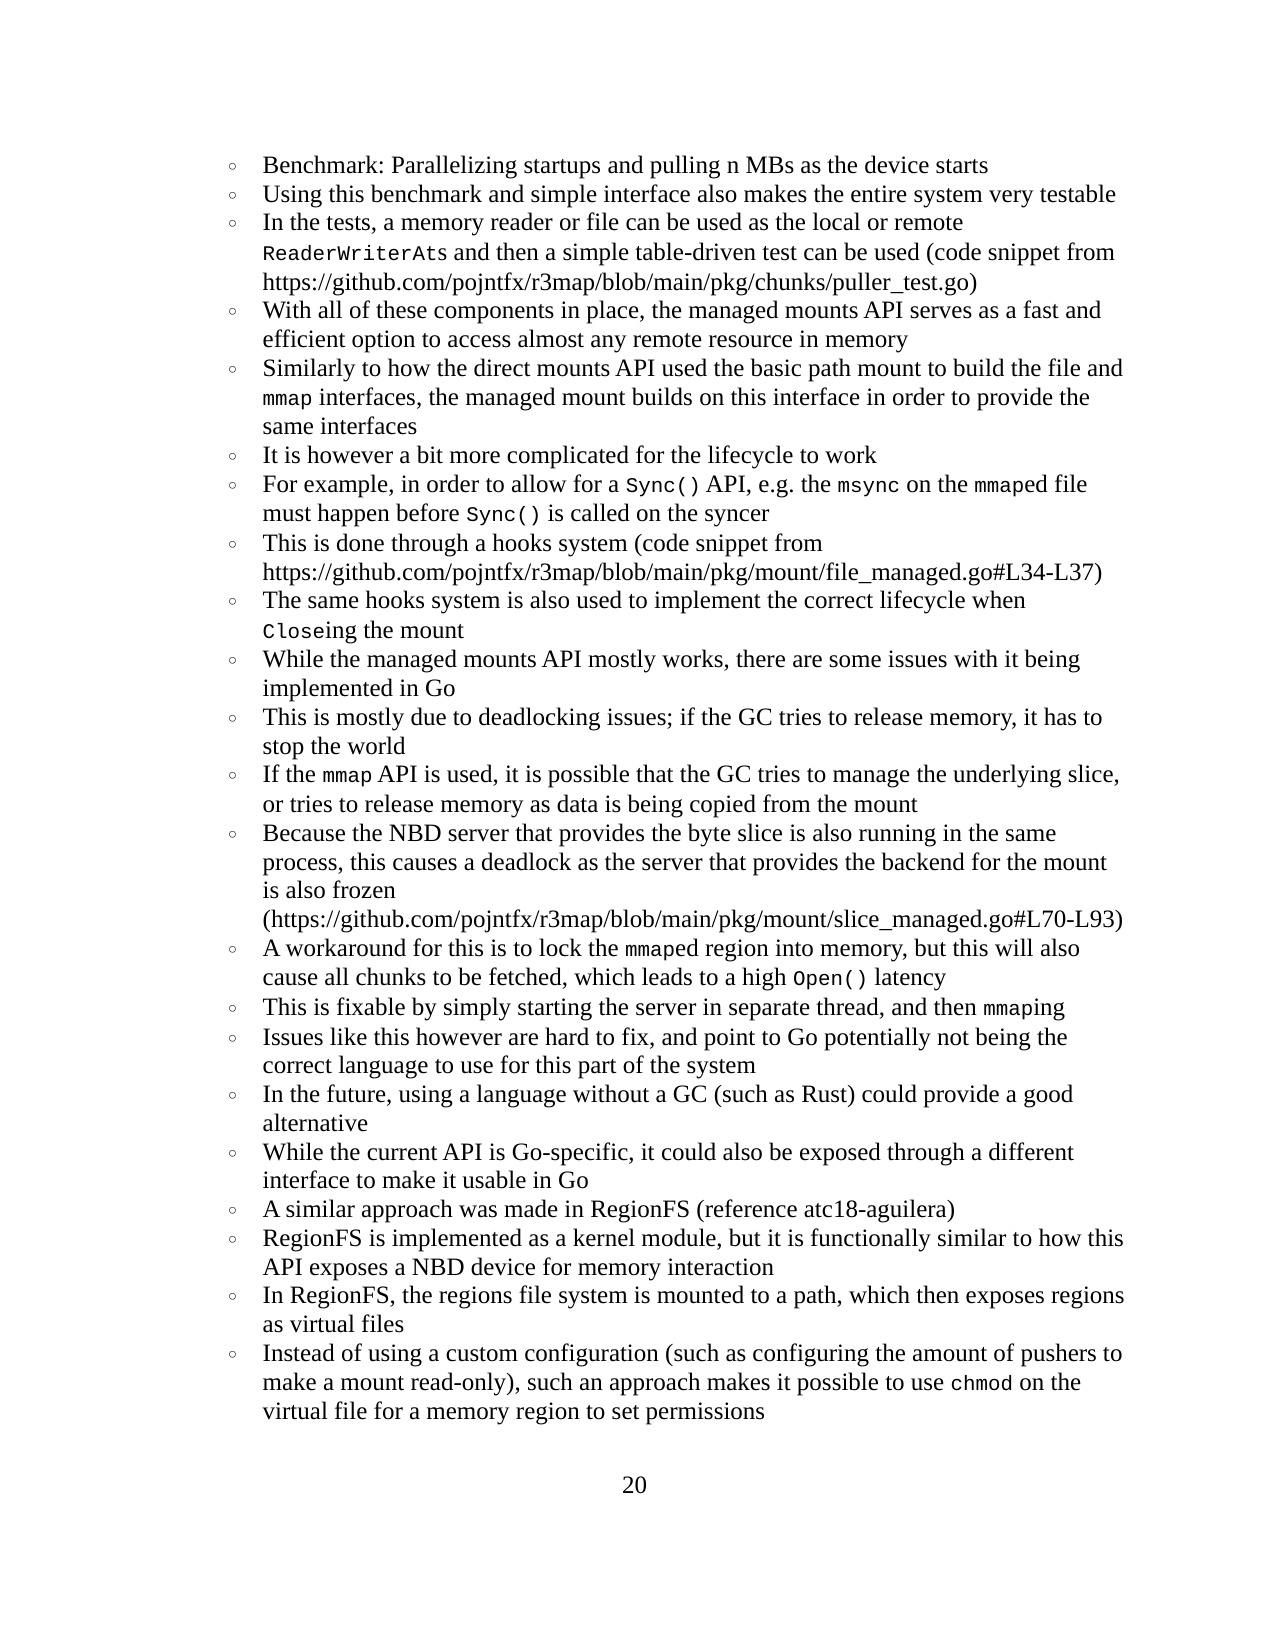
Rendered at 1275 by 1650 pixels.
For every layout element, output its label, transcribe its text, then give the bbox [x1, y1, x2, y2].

list RegionFS is implemented as a kernel module, but it is functionally similar to how this API exposes a NBD device for memory interaction [225, 1223, 1125, 1280]
list While the current API is Go-specific, it could also be exposed through a different interface to make it usable in Go [225, 1137, 1125, 1194]
list In RegionFS, the regions file system is mounted to a path, which then exposes regions as virtual files [225, 1280, 1125, 1338]
list This is fixable by simply starting the server in separate thread, and then mmaping [225, 992, 1125, 1022]
list Instead of using a custom configuration (such as configuring the amount of pushers to make a mount read-only), such an approach makes it possible to use chmod on the virtual file for a memory region to set permissions [225, 1338, 1125, 1425]
list Because the NBD server that provides the byte slice is also running in the same process, this causes a deadlock as the server that provides the backend for the mount is also frozen (https://github.com/pojntfx/r3map/blob/main/pkg/mount/slice_managed.go#L70-L93) [225, 818, 1125, 933]
list This is mostly due to deadlocking issues; if the GC tries to release memory, it has to stop the world [225, 702, 1125, 759]
list This is done through a hooks system (code snippet from https://github.com/pojntfx/r3map/blob/main/pkg/mount/file_managed.go#L34-L37) [225, 528, 1125, 585]
list A workaround for this is to lock the mmaped region into memory, but this will also cause all chunks to be fetched, which leads to a high Open() latency [225, 933, 1125, 992]
list Similarly to how the direct mounts API used the basic path mount to build the file and mmap interfaces, the managed mount builds on this interface in order to provide the same interfaces [225, 353, 1125, 440]
list It is however a bit more complicated for the lifecycle to work [225, 440, 1125, 469]
list The same hooks system is also used to implement the correct lifecycle when Closeing the mount [225, 585, 1125, 644]
list With all of these components in place, the managed mounts API serves as a fast and efficient option to access almost any remote resource in memory [225, 295, 1125, 353]
list If the mmap API is used, it is possible that the GC tries to manage the underlying slice, or tries to release memory as data is being copied from the mount [225, 759, 1125, 818]
list A similar approach was made in RegionFS (reference atc18-aguilera) [225, 1194, 1125, 1223]
list In the tests, a memory reader or file can be used as the local or remote ReaderWriterAts and then a simple table-driven test can be used (code snippet from https://github.com/pojntfx/r3map/blob/main/pkg/chunks/puller_test.go) [225, 207, 1125, 295]
list While the managed mounts API mostly works, there are some issues with it being implemented in Go [225, 644, 1125, 702]
list Using this benchmark and simple interface also makes the entire system very testable [225, 179, 1125, 207]
list Benchmark: Parallelizing startups and pulling n MBs as the device starts [225, 150, 1125, 179]
list Issues like this however are hard to fix, and point to Go potentially not being the correct language to use for this part of the system [225, 1022, 1125, 1079]
list In the future, using a language without a GC (such as Rust) could provide a good alternative [225, 1079, 1125, 1137]
list For example, in order to allow for a Sync() API, e.g. the msync on the mmaped file must happen before Sync() is called on the syncer [225, 469, 1125, 528]
